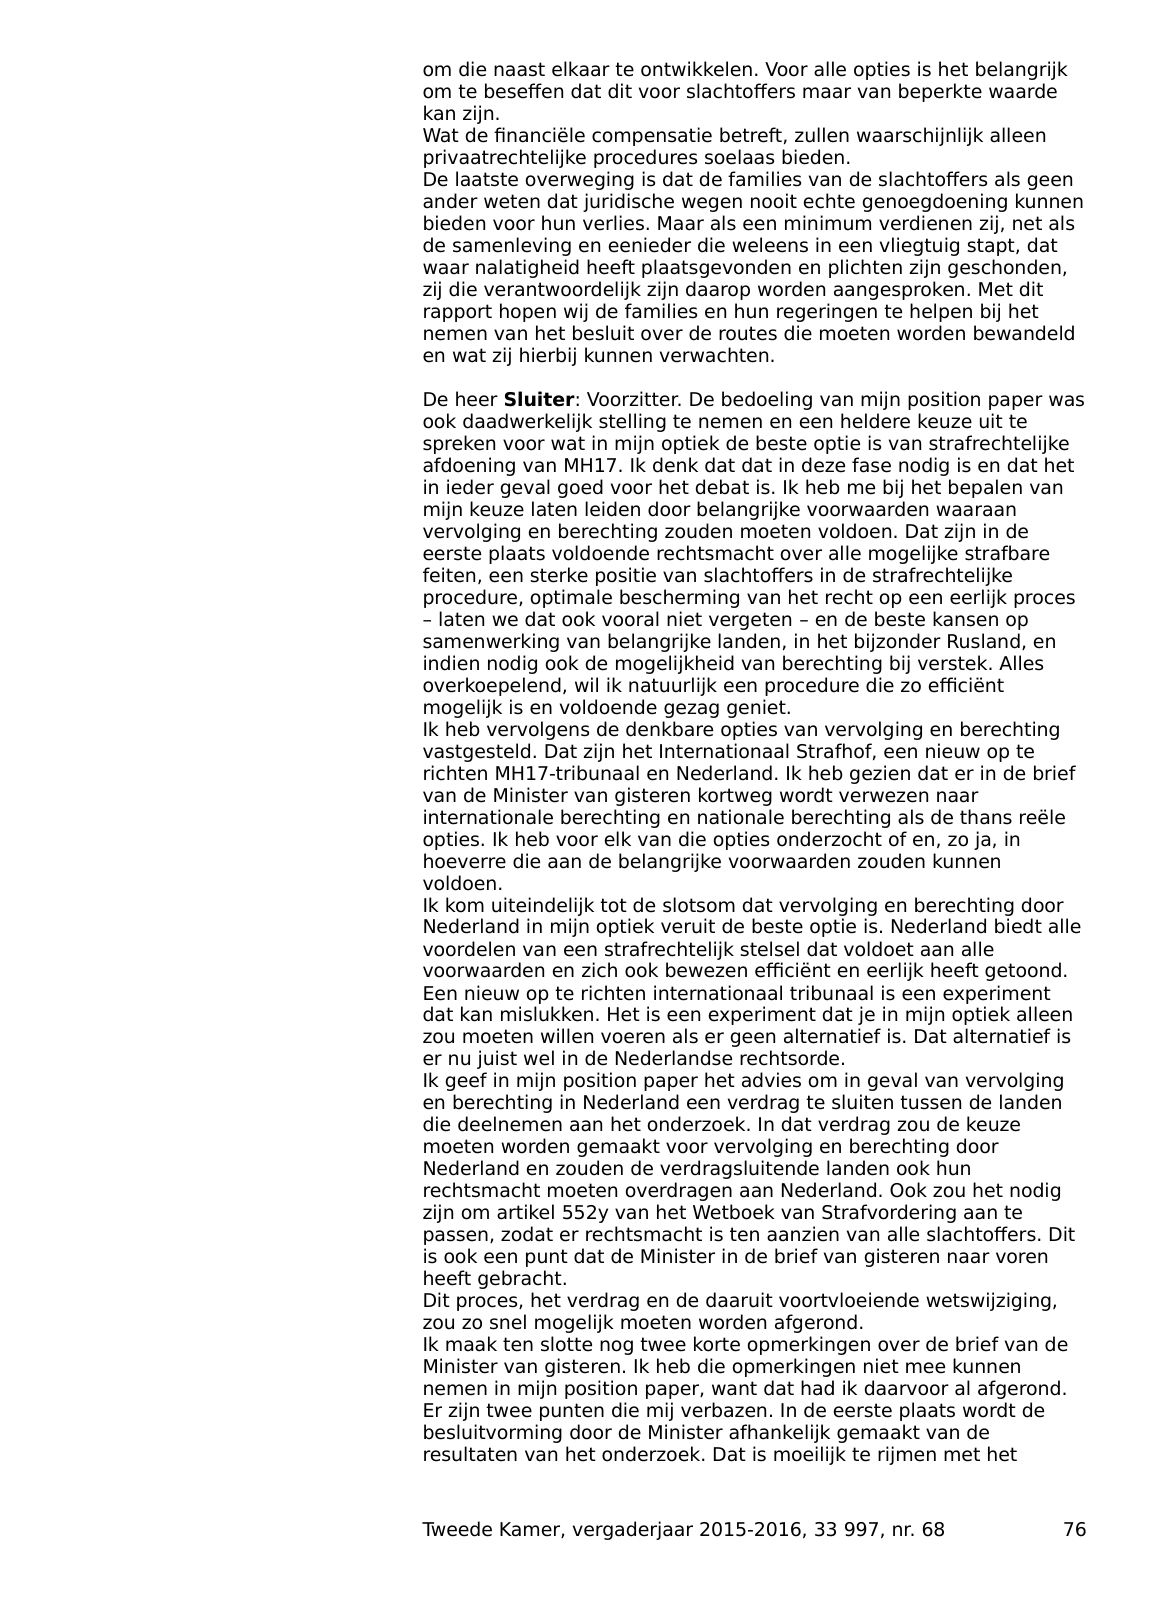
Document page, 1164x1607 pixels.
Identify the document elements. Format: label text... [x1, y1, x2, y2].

text Dit proces, het verdrag en de daaruit voortvloeiende wetswijziging, zou zo snel mogelijk moeten worden afgerond. [422, 1290, 1087, 1334]
text Ik heb vervolgens de denkbare opties van vervolging en berechting vastgesteld. Dat zijn het Internationaal Strafhof, een nieuw op te richten MH17-tribunaal en Nederland. Ik heb gezien dat er in de brief van de Minister van gisteren kortweg wordt verwezen naar internationale berechting en nationale berechting als de thans reële opties. Ik heb voor elk van die opties onderzocht of en, zo ja, in hoeverre die aan de belangrijke voorwaarden zouden kunnen voldoen. [422, 719, 1087, 894]
text Ik kom uiteindelijk tot de slotsom dat vervolging en berechting door Nederland in mijn optiek veruit de beste optie is. Nederland biedt alle voordelen van een strafrechtelijk stelsel dat voldoet aan alle voorwaarden en zich ook bewezen efficiënt en eerlijk heeft getoond. Een nieuw op te richten internationaal tribunaal is een experiment dat kan mislukken. Het is een experiment dat je in mijn optiek alleen zou moeten willen voeren als er geen alternatief is. Dat alternatief is er nu juist wel in de Nederlandse rechtsorde. [422, 894, 1087, 1070]
text Wat de financiële compensatie betreft, zullen waarschijnlijk alleen privaatrechtelijke procedures soelaas bieden. [422, 125, 1087, 169]
text De laatste overweging is dat de families van de slachtoffers als geen ander weten dat juridische wegen nooit echte genoegdoening kunnen bieden voor hun verlies. Maar als een minimum verdienen zij, net als de samenleving en eenieder die weleens in een vliegtuig stapt, dat waar nalatigheid heeft plaatsgevonden en plichten zijn geschonden, zij die verantwoordelijk zijn daarop worden aangesproken. Met dit rapport hopen wij de families en hun regeringen te helpen bij het nemen van het besluit over de routes die moeten worden bewandeld en wat zij hierbij kunnen verwachten. [422, 169, 1087, 367]
text Ik geef in mijn position paper het advies om in geval van vervolging en berechting in Nederland een verdrag te sluiten tussen de landen die deelnemen aan het onderzoek. In dat verdrag zou de keuze moeten worden gemaakt voor vervolging en berechting door Nederland en zouden de verdragsluitende landen ook hun rechtsmacht moeten overdragen aan Nederland. Ook zou het nodig zijn om artikel 552y van het Wetboek van Strafvordering aan te passen, zodat er rechtsmacht is ten aanzien van alle slachtoffers. Dit is ook een punt dat de Minister in de brief van gisteren naar voren heeft gebracht. [422, 1070, 1087, 1290]
text Ik maak ten slotte nog twee korte opmerkingen over de brief van de Minister van gisteren. Ik heb die opmerkingen niet mee kunnen nemen in mijn position paper, want dat had ik daarvoor al afgerond. Er zijn twee punten die mij verbazen. In de eerste plaats wordt de besluitvorming door de Minister afhankelijk gemaakt van de resultaten van het onderzoek. Dat is moeilijk te rijmen met het [422, 1334, 1087, 1466]
text De heer Sluiter: Voorzitter. De bedoeling van mijn position paper was ook daadwerkelijk stelling te nemen en een heldere keuze uit te spreken voor wat in mijn optiek de beste optie is van strafrechtelijke afdoening van MH17. Ik denk dat dat in deze fase nodig is en dat het in ieder geval goed voor het debat is. Ik heb me bij het bepalen van mijn keuze laten leiden door belangrijke voorwaarden waaraan vervolging en berechting zouden moeten voldoen. Dat zijn in de eerste plaats voldoende rechtsmacht over alle mogelijke strafbare feiten, een sterke positie van slachtoffers in de strafrechtelijke procedure, optimale bescherming van het recht op een eerlijk proces – laten we dat ook vooral niet vergeten – en de beste kansen op samenwerking van belangrijke landen, in het bijzonder Rusland, en indien nodig ook de mogelijkheid van berechting bij verstek. Alles overkoepelend, wil ik natuurlijk een procedure die zo efficiënt mogelijk is en voldoende gezag geniet. [422, 389, 1087, 719]
text om die naast elkaar te ontwikkelen. Voor alle opties is het belangrijk om te beseffen dat dit voor slachtoffers maar van beperkte waarde kan zijn. [422, 59, 1087, 125]
